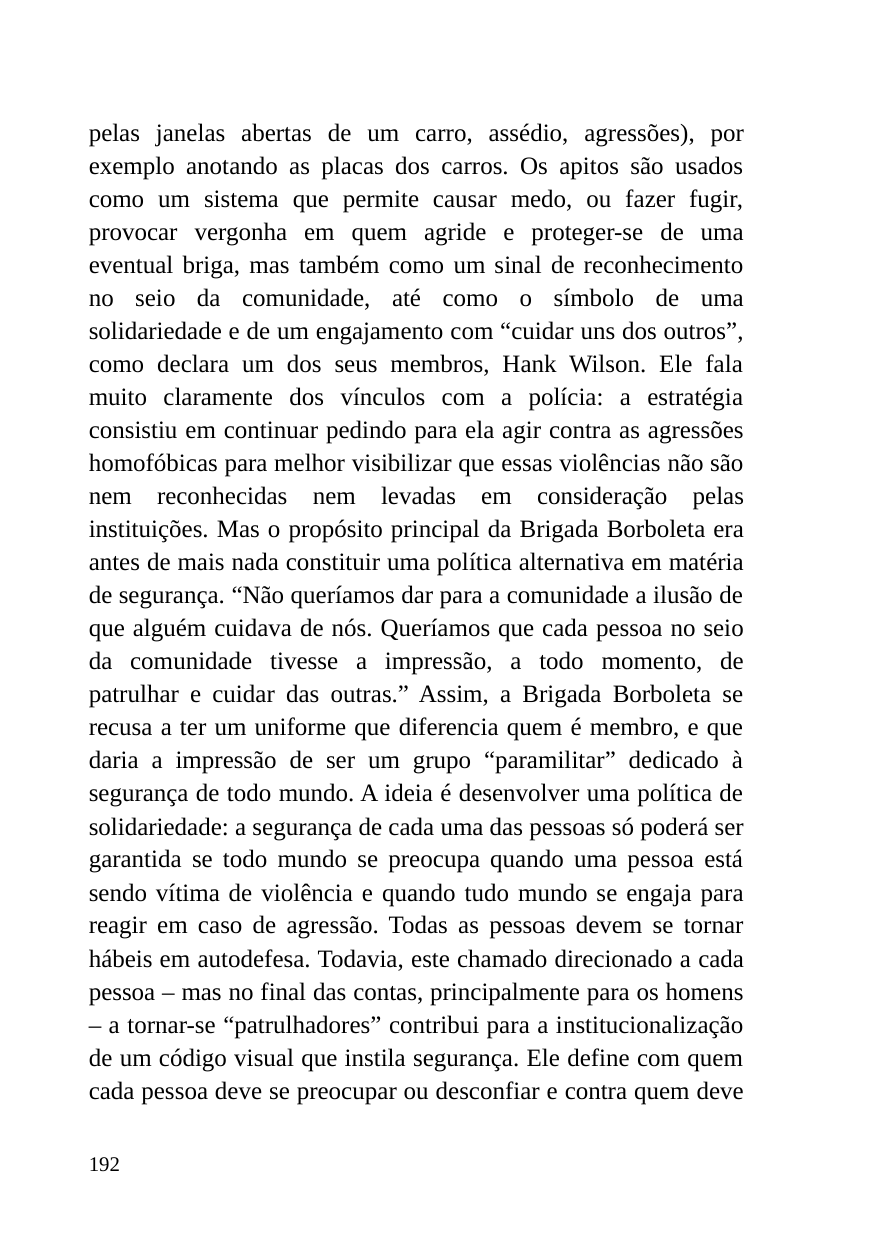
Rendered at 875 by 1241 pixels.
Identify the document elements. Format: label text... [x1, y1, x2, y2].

text pelas janelas abertas de um carro, assédio, agressões), por exemplo anotando as placas dos carros. Os apitos são usados como um sistema que permite causar medo, ou fazer fugir, provocar vergonha em quem agride e proteger-se de uma eventual briga, mas também como um sinal de reconhecimento no seio da comunidade, até como o símbolo de uma solidariedade e de um engajamento com “cuidar uns dos outros”, como declara um dos seus membros, Hank Wilson. Ele fala muito claramente dos vínculos com a polícia: a estratégia consistiu em continuar pedindo para ela agir contra as agressões homofóbicas para melhor visibilizar que essas violências não são nem reconhecidas nem levadas em consideração pelas instituições. Mas o propósito principal da Brigada Borboleta era antes de mais nada constituir uma política alternativa em matéria de segurança. “Não queríamos dar para a comunidade a ilusão de que alguém cuidava de nós. Queríamos que cada pessoa no seio da comunidade tivesse a impressão, a todo momento, de patrulhar e cuidar das outras.” Assim, a Brigada Borboleta se recusa a ter um uniforme que diferencia quem é membro, e que daria a impressão de ser um grupo “paramilitar” dedicado à segurança de todo mundo. A ideia é desenvolver uma política de solidariedade: a segurança de cada uma das pessoas só poderá ser garantida se todo mundo se preocupa quando uma pessoa está sendo vítima de violência e quando tudo mundo se engaja para reagir em caso de agressão. Todas as pessoas devem se tornar hábeis em autodefesa. Todavia, este chamado direcionado a cada pessoa – mas no final das contas, principalmente para os homens – a tornar-se “patrulhadores” contribui para a institucionalização de um código visual que instila segurança. Ele define com quem cada pessoa deve se preocupar ou desconfiar e contra quem deve [88, 118, 744, 1104]
